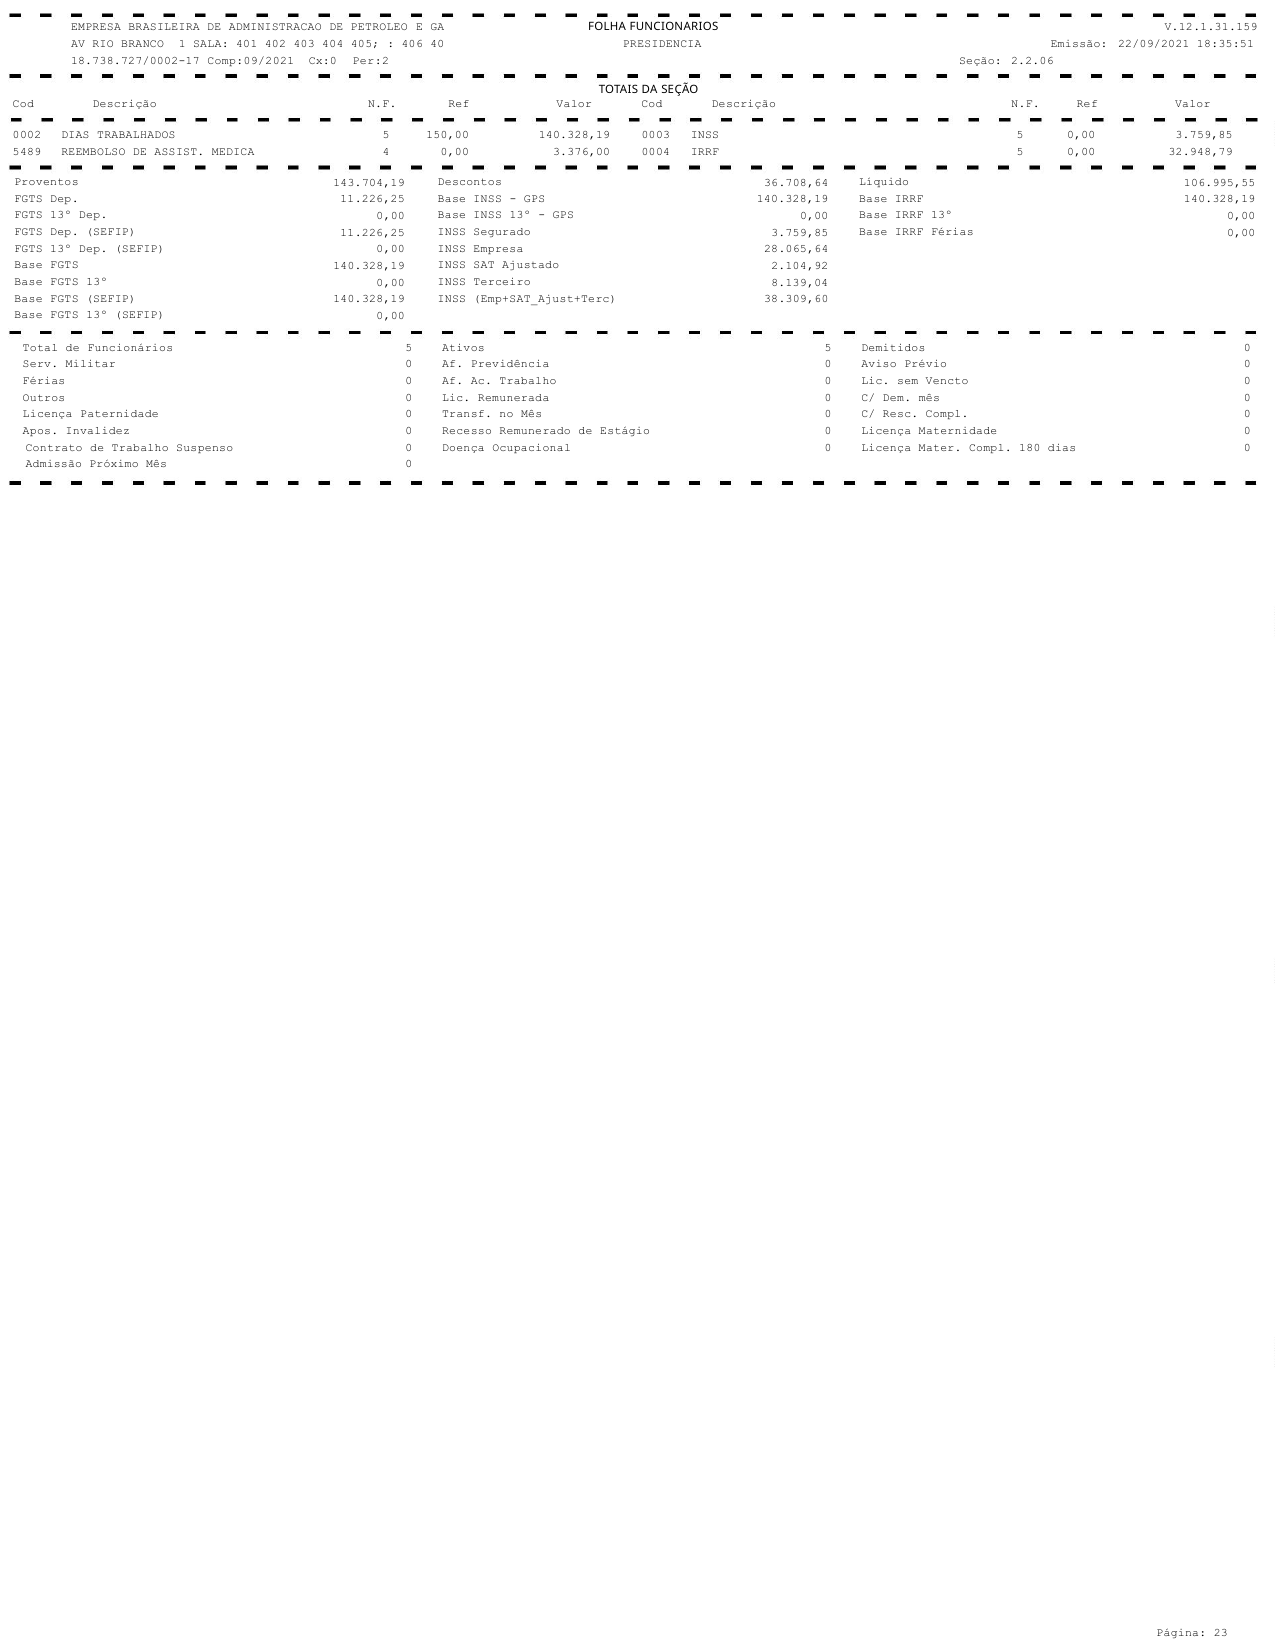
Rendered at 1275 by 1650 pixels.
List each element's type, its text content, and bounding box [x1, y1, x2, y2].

text 150,00 [426, 127, 486, 141]
text 489 [20, 144, 58, 158]
text Lic. sem Vencto [861, 374, 986, 387]
text V.12.1.31.159 [1164, 20, 1275, 33]
text 140.328,19 [333, 259, 422, 272]
text C/ Resc. Compl. [861, 407, 1018, 421]
text Valor [556, 97, 609, 111]
text 140.328,19 [538, 127, 627, 141]
text 0 [405, 407, 429, 420]
text Aviso Prévio [861, 357, 964, 370]
text INSS Segurado [437, 224, 594, 238]
text 5 [405, 340, 429, 354]
text 140.328,19 [1184, 192, 1273, 205]
text 0 [405, 423, 429, 437]
text 0003 [641, 127, 687, 141]
text Base FGTS (SEFIP) [14, 291, 188, 305]
text 36.708,64 [764, 175, 846, 189]
text 0 [405, 390, 429, 404]
text 0 [1244, 407, 1268, 420]
text Licença Maternidade [861, 424, 1018, 437]
text Transf. no Mês [442, 407, 574, 420]
text 2.104,92 [771, 259, 846, 272]
text 5 [1016, 127, 1041, 141]
text N.F. [368, 97, 414, 111]
text INSS [691, 127, 736, 141]
text Valor [1175, 97, 1228, 111]
text 0 [1244, 340, 1268, 354]
text INSS Empresa [437, 241, 541, 255]
text Doença Ocupacional [442, 440, 675, 454]
text Cod [641, 97, 680, 111]
text Base FGTS 13º (SEFIP) [14, 308, 188, 322]
text 0,00 [1227, 225, 1273, 239]
text 38.309,60 [764, 292, 846, 306]
text Descrição [92, 97, 174, 111]
text Base FGTS [14, 258, 188, 271]
text 002 [20, 127, 58, 141]
text 0,00 [440, 144, 486, 158]
text 5 [1016, 144, 1041, 158]
text 0 [1244, 440, 1268, 454]
text Total de Funcionários [22, 340, 196, 354]
text 0 [405, 440, 429, 454]
text 1 [71, 53, 78, 67]
text 106.995,55 [1184, 175, 1273, 189]
text 0 [824, 440, 849, 454]
text 0,00 [376, 208, 422, 222]
text IRRF [691, 144, 736, 158]
text Base INSS 13º - GPS [437, 208, 594, 221]
text 0 [824, 407, 849, 420]
text REEMBOLSO DE ASSIST. MEDICA [61, 144, 280, 158]
text FOLHA FUNCIONARIOS [588, 20, 737, 33]
text 0 [405, 373, 429, 387]
text 0,00 [1227, 208, 1273, 222]
text FGTS Dep. [14, 191, 96, 205]
text 0,00 [376, 309, 422, 322]
text Ativos [442, 340, 502, 354]
text FGTS Dep. (SEFIP) [14, 224, 188, 238]
text 0,00 [376, 275, 422, 289]
text INSS (Emp+SAT_Ajust+Terc) [437, 291, 642, 305]
text 0,00 [1067, 144, 1113, 158]
text Licença Paternidade [22, 407, 259, 421]
text 0 [1244, 357, 1268, 370]
text Emissão: [1050, 37, 1118, 50]
text N.F. [1011, 97, 1057, 111]
text 8.738.727/0002-17 Comp:09/2021 Cx:0 Per:2 [78, 53, 414, 67]
text 32.948,79 [1168, 144, 1250, 158]
text 5 [824, 340, 849, 354]
text Ref [1076, 97, 1115, 111]
text Apos. Invalidez [22, 424, 259, 437]
text Admissão Próximo Mês [25, 457, 259, 471]
text 0 [1244, 390, 1268, 404]
text Base IRRF [859, 191, 941, 205]
text INSS SAT Ajustado [437, 258, 578, 272]
text PRESIDENCIA [623, 37, 719, 50]
text 4 [382, 144, 407, 158]
text Recesso Remunerado de Estágio [442, 424, 675, 437]
text Outros [22, 390, 83, 404]
text Descrição [711, 97, 793, 111]
text 0,00 [800, 208, 846, 222]
text Proventos [14, 174, 96, 188]
text 0,00 [1067, 127, 1113, 141]
text 0 [824, 373, 849, 387]
text TOTAIS DA SEÇÃO [598, 82, 723, 96]
text Base INSS - GPS [437, 191, 594, 205]
text 22/09/2021 18:35:51 [1118, 37, 1275, 50]
text Base FGTS 13º [14, 275, 125, 288]
text Base IRRF 13º [859, 208, 991, 221]
text 140.328,19 [333, 292, 422, 306]
text Af. Ac. Trabalho [442, 373, 574, 387]
text Seção: 2.2.06 [959, 53, 1130, 67]
text Líquido [859, 174, 926, 188]
text Contrato de Trabalho Suspenso [25, 440, 259, 454]
text Af. Previdência [442, 357, 574, 370]
text 143.704,19 [333, 175, 422, 189]
text Descontos [437, 174, 519, 188]
text Ref [448, 97, 487, 111]
text 0 [405, 457, 429, 470]
text 0 [1244, 373, 1268, 387]
text 28.065,64 [764, 242, 846, 256]
text 5 [12, 144, 20, 158]
text 0 [12, 127, 20, 141]
text 11.226,25 [340, 225, 422, 239]
text 11.226,25 [340, 192, 422, 205]
text AV RIO BRANCO 1 SALA: 401 402 403 404 405; : 406 40 [71, 37, 469, 50]
text 3.759,85 [1175, 127, 1250, 141]
text Licença Mater. Compl. 180 dias [861, 440, 1102, 454]
text 140.328,19 [757, 192, 846, 205]
text 3.376,00 [553, 144, 627, 158]
text EMPRESA BRASILEIRA DE ADMINISTRACAO DE PETROLEO E GA [71, 20, 469, 33]
text C/ Dem. mês [861, 390, 986, 404]
text DIAS TRABALHADOS [61, 127, 193, 141]
text 8.139,04 [771, 275, 846, 289]
text 0 [824, 357, 849, 370]
text 3.759,85 [771, 225, 846, 239]
text 5 [382, 127, 407, 141]
text 0004 [641, 144, 687, 158]
text 0 [1244, 423, 1268, 437]
text Cod [12, 97, 51, 111]
text Serv. Militar [22, 357, 196, 370]
text Base IRRF Férias [859, 224, 991, 238]
text Férias [22, 374, 83, 387]
text Página: 23 [1156, 1626, 1244, 1639]
text INSS Terceiro [437, 275, 578, 288]
text 0 [824, 390, 849, 404]
text Demitidos [861, 340, 943, 354]
picture [0, 0, 1275, 1650]
text 0 [405, 357, 429, 370]
text 0,00 [376, 242, 422, 256]
text Lic. Remunerada [442, 390, 574, 404]
text FGTS 13º Dep. (SEFIP) [14, 241, 188, 255]
text 0 [824, 423, 849, 437]
text FGTS 13º Dep. [14, 208, 125, 221]
